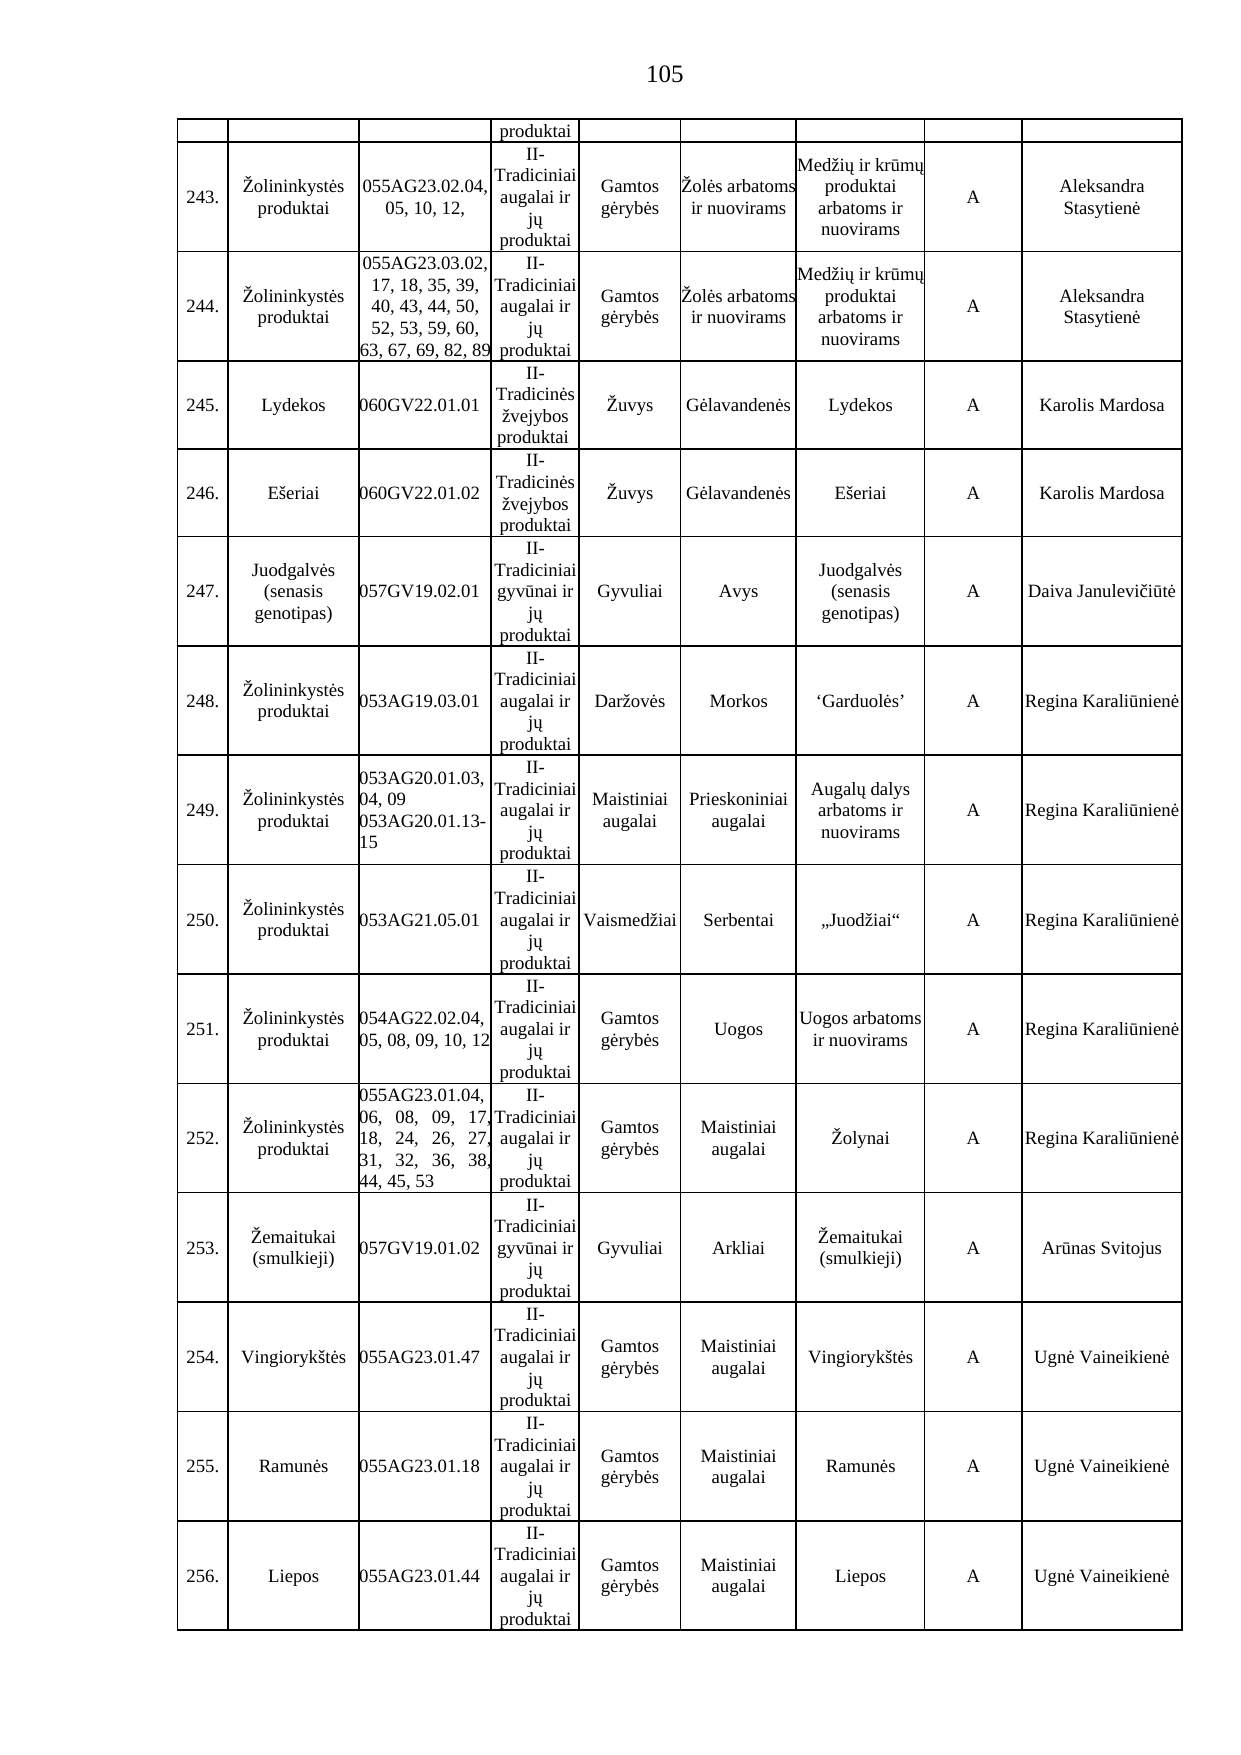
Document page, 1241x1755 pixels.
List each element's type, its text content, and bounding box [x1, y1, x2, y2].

table_cell A [925, 1193, 1021, 1301]
table_cell Avys [681, 537, 795, 645]
table_cell Maistiniai augalai [681, 1084, 795, 1192]
table_cell Gamtos gėrybės [580, 252, 680, 360]
table_cell A [925, 975, 1021, 1082]
table_cell 054AG22.02.04, 05, 08, 09, 10, 12 [360, 975, 490, 1082]
table_cell A [925, 1303, 1021, 1411]
table_cell Medžių ir krūmų produktai arbatoms ir nuovirams [797, 143, 924, 251]
table_cell 245. [178, 362, 227, 448]
table_cell Lydekos [797, 362, 924, 448]
table_cell 244. [178, 252, 227, 360]
table_cell A [925, 1084, 1021, 1192]
table_cell II-Tradiciniai augalai ir jų produktai [492, 1303, 578, 1411]
table_cell Uogos arbatoms ir nuovirams [797, 975, 924, 1082]
table_cell Aleksandra Stasytienė [1023, 143, 1181, 251]
table_cell Regina Karaliūnienė [1023, 647, 1181, 754]
table_cell II-Tradiciniai augalai ir jų produktai [492, 1522, 578, 1629]
table_cell A [925, 865, 1021, 973]
table_cell Ramunės [229, 1412, 358, 1520]
table_cell A [925, 143, 1021, 251]
table_cell Regina Karaliūnienė [1023, 756, 1181, 864]
table_cell Žolės arbatoms ir nuovirams [681, 252, 795, 360]
table_cell Maistiniai augalai [681, 1412, 795, 1520]
table_cell Daržovės [580, 647, 680, 754]
table_cell Gyvuliai [580, 537, 680, 645]
table_cell Arūnas Svitojus [1023, 1193, 1181, 1301]
table_cell II-Tradiciniai augalai ir jų produktai [492, 865, 578, 973]
table_cell Gamtos gėrybės [580, 975, 680, 1082]
table_cell [797, 120, 924, 141]
table_cell 053AG21.05.01 [360, 865, 490, 973]
table_cell Daiva Janulevičiūtė [1023, 537, 1181, 645]
table_cell II-Tradiciniai gyvūnai ir jų produktai [492, 537, 578, 645]
table_cell Medžių ir krūmų produktai arbatoms ir nuovirams [797, 252, 924, 360]
table_cell 252. [178, 1084, 227, 1192]
table_cell 255. [178, 1412, 227, 1520]
table_cell II-Tradiciniai augalai ir jų produktai [492, 1084, 578, 1192]
table_cell Regina Karaliūnienė [1023, 1084, 1181, 1192]
table_cell Vaismedžiai [580, 865, 680, 973]
table_cell Žolininkystės produktai [229, 143, 358, 251]
table_cell Maistiniai augalai [580, 756, 680, 864]
table_cell Liepos [797, 1522, 924, 1629]
table_cell Prieskoniniai augalai [681, 756, 795, 864]
table_cell II-Tradiciniai augalai ir jų produktai [492, 975, 578, 1082]
table_cell Karolis Mardosa [1023, 450, 1181, 536]
table_cell II-Tradiciniai augalai ir jų produktai [492, 756, 578, 864]
table_cell Maistiniai augalai [681, 1522, 795, 1629]
table_cell produktai [492, 120, 578, 141]
table_cell A [925, 1412, 1021, 1520]
table_cell Žolynai [797, 1084, 924, 1192]
table_cell Aleksandra Stasytienė [1023, 252, 1181, 360]
table_cell 055AG23.03.02, 17, 18, 35, 39, 40, 43, 44, 50, 52, 53, 59, 60, 63, 67, 69, 82, 89 [360, 252, 490, 360]
table_cell A [925, 647, 1021, 754]
table_cell „Juodžiai“ [797, 865, 924, 973]
table_cell Žolininkystės produktai [229, 647, 358, 754]
table_cell II-Tradiciniai augalai ir jų produktai [492, 1412, 578, 1520]
table_cell Ešeriai [797, 450, 924, 536]
table_cell Ugnė Vaineikienė [1023, 1522, 1181, 1629]
table_cell II- Tradicinės žvejybos produktai [492, 450, 578, 536]
table_cell Žolininkystės produktai [229, 1084, 358, 1192]
table_cell 256. [178, 1522, 227, 1629]
table_cell II- Tradiciniai augalai ir jų produktai [492, 252, 578, 360]
table_cell Žemaitukai (smulkieji) [797, 1193, 924, 1301]
table_cell 250. [178, 865, 227, 973]
table_cell Žuvys [580, 450, 680, 536]
table_cell [360, 120, 490, 141]
table_cell II- Tradicinės žvejybos produktai [492, 362, 578, 448]
table_cell [681, 120, 795, 141]
table_cell 055AG23.01.18 [360, 1412, 490, 1520]
table_cell 055AG23.01.47 [360, 1303, 490, 1411]
table_cell 246. [178, 450, 227, 536]
table_cell Lydekos [229, 362, 358, 448]
table_cell ‘Garduolės’ [797, 647, 924, 754]
table_cell Maistiniai augalai [681, 1303, 795, 1411]
table_cell [580, 120, 680, 141]
table_cell II-Tradiciniai gyvūnai ir jų produktai [492, 1193, 578, 1301]
table_cell 055AG23.01.04, 06, 08, 09, 17, 18, 24, 26, 27, 31, 32, 36, 38, 44, 45, 53 [360, 1084, 490, 1192]
table_cell Juodgalvės (senasis genotipas) [797, 537, 924, 645]
table_cell 060GV22.01.02 [360, 450, 490, 536]
table_cell II- Tradiciniai augalai ir jų produktai [492, 143, 578, 251]
table_cell Vingiorykštės [797, 1303, 924, 1411]
table_cell 057GV19.01.02 [360, 1193, 490, 1301]
table_cell A [925, 537, 1021, 645]
table_cell Žolininkystės produktai [229, 975, 358, 1082]
table_cell A [925, 362, 1021, 448]
table_cell A [925, 1522, 1021, 1629]
table_cell 055AG23.01.44 [360, 1522, 490, 1629]
table_cell Gamtos gėrybės [580, 1522, 680, 1629]
table_cell 243. [178, 143, 227, 251]
table_cell [229, 120, 358, 141]
table_cell [925, 120, 1021, 141]
table_cell 253. [178, 1193, 227, 1301]
table_cell Gamtos gėrybės [580, 143, 680, 251]
table_cell Vingiorykštės [229, 1303, 358, 1411]
table_cell Žolininkystės produktai [229, 865, 358, 973]
table_cell 251. [178, 975, 227, 1082]
table_cell II-Tradiciniai augalai ir jų produktai [492, 647, 578, 754]
table_cell Žemaitukai (smulkieji) [229, 1193, 358, 1301]
table_cell 247. [178, 537, 227, 645]
table_cell 055AG23.02.04, 05, 10, 12, [360, 143, 490, 251]
table_cell Regina Karaliūnienė [1023, 865, 1181, 973]
table_cell Serbentai [681, 865, 795, 973]
table_cell Arkliai [681, 1193, 795, 1301]
table_cell 053AG19.03.01 [360, 647, 490, 754]
table_cell Karolis Mardosa [1023, 362, 1181, 448]
table_cell Žuvys [580, 362, 680, 448]
table_cell Gėlavandenės [681, 450, 795, 536]
table_cell 053AG20.01.03, 04, 09 053AG20.01.13-15 [360, 756, 490, 864]
table_cell 057GV19.02.01 [360, 537, 490, 645]
table_cell Ramunės [797, 1412, 924, 1520]
table_cell Gamtos gėrybės [580, 1412, 680, 1520]
table_cell Žolininkystės produktai [229, 252, 358, 360]
table_cell A [925, 450, 1021, 536]
table_cell Gamtos gėrybės [580, 1084, 680, 1192]
table_cell Gyvuliai [580, 1193, 680, 1301]
table_cell Ugnė Vaineikienė [1023, 1303, 1181, 1411]
table_cell 254. [178, 1303, 227, 1411]
table_cell Gėlavandenės [681, 362, 795, 448]
table_cell Juodgalvės (senasis genotipas) [229, 537, 358, 645]
table_cell 060GV22.01.01 [360, 362, 490, 448]
table_cell [178, 120, 227, 141]
table_cell 248. [178, 647, 227, 754]
table_cell Žolės arbatoms ir nuovirams [681, 143, 795, 251]
table_cell [1023, 120, 1181, 141]
table_cell Regina Karaliūnienė [1023, 975, 1181, 1082]
table_cell 249. [178, 756, 227, 864]
table_cell A [925, 756, 1021, 864]
table_cell A [925, 252, 1021, 360]
table_cell Liepos [229, 1522, 358, 1629]
table_cell Ugnė Vaineikienė [1023, 1412, 1181, 1520]
table_cell Ešeriai [229, 450, 358, 536]
table_cell Žolininkystės produktai [229, 756, 358, 864]
table_cell Morkos [681, 647, 795, 754]
table_cell Uogos [681, 975, 795, 1082]
table_cell Augalų dalys arbatoms ir nuovirams [797, 756, 924, 864]
table_cell Gamtos gėrybės [580, 1303, 680, 1411]
